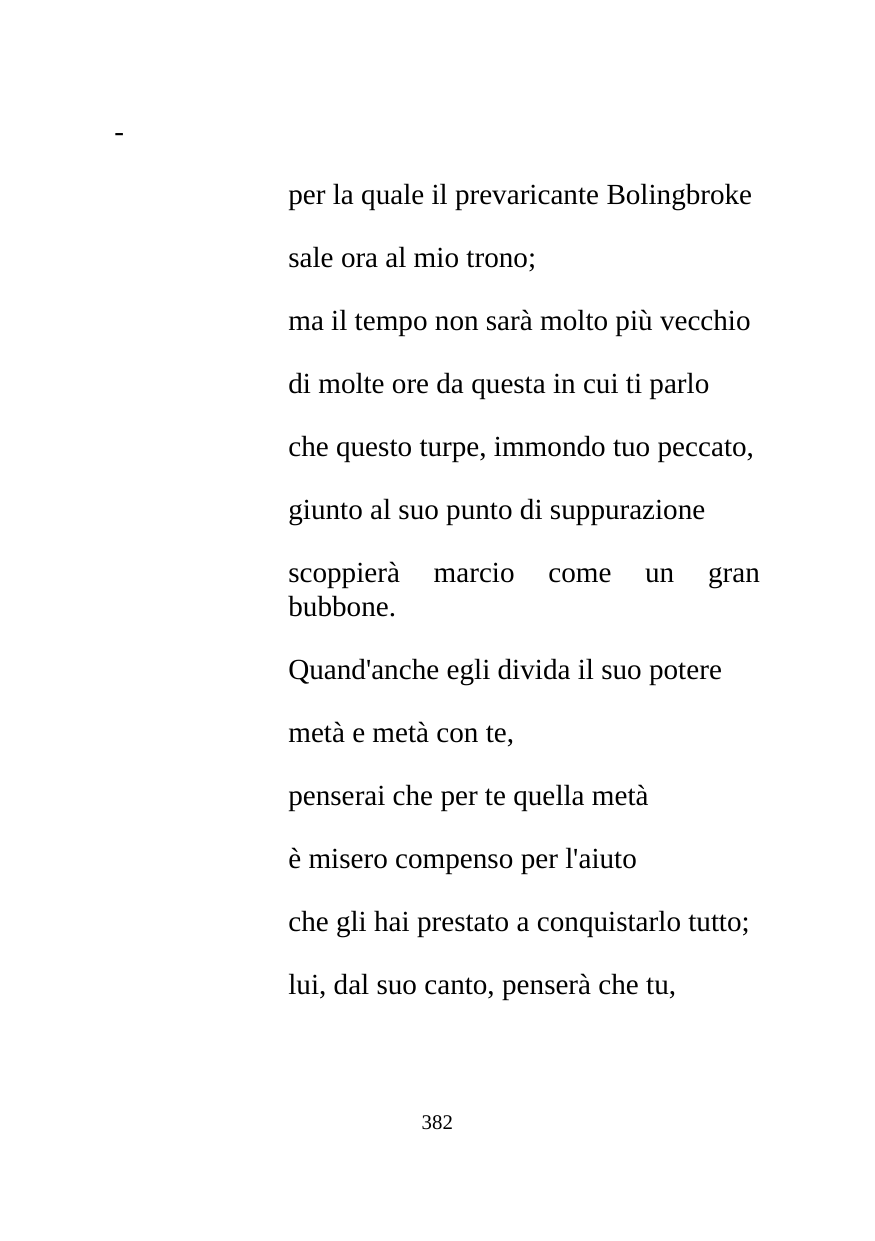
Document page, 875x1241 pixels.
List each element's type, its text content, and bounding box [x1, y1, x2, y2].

table_cell [106, 106, 280, 1038]
table_cell per la quale il prevaricante Bolingbroke sale ora al mio trono; ma il tempo non sarà molto più vecchio di molte ore da questa in cui ti parlo che questo turpe, immondo tuo peccato, giunto al suo punto di suppurazione scoppierà marcio come un gran bubbone. Quand'anche egli divida il suo potere metà e metà con te, penserai che per te quella metà è misero compenso per l'aiuto che gli hai prestato a conquistarlo tutto; lui, dal suo canto, penserà che tu, [280, 106, 768, 1038]
